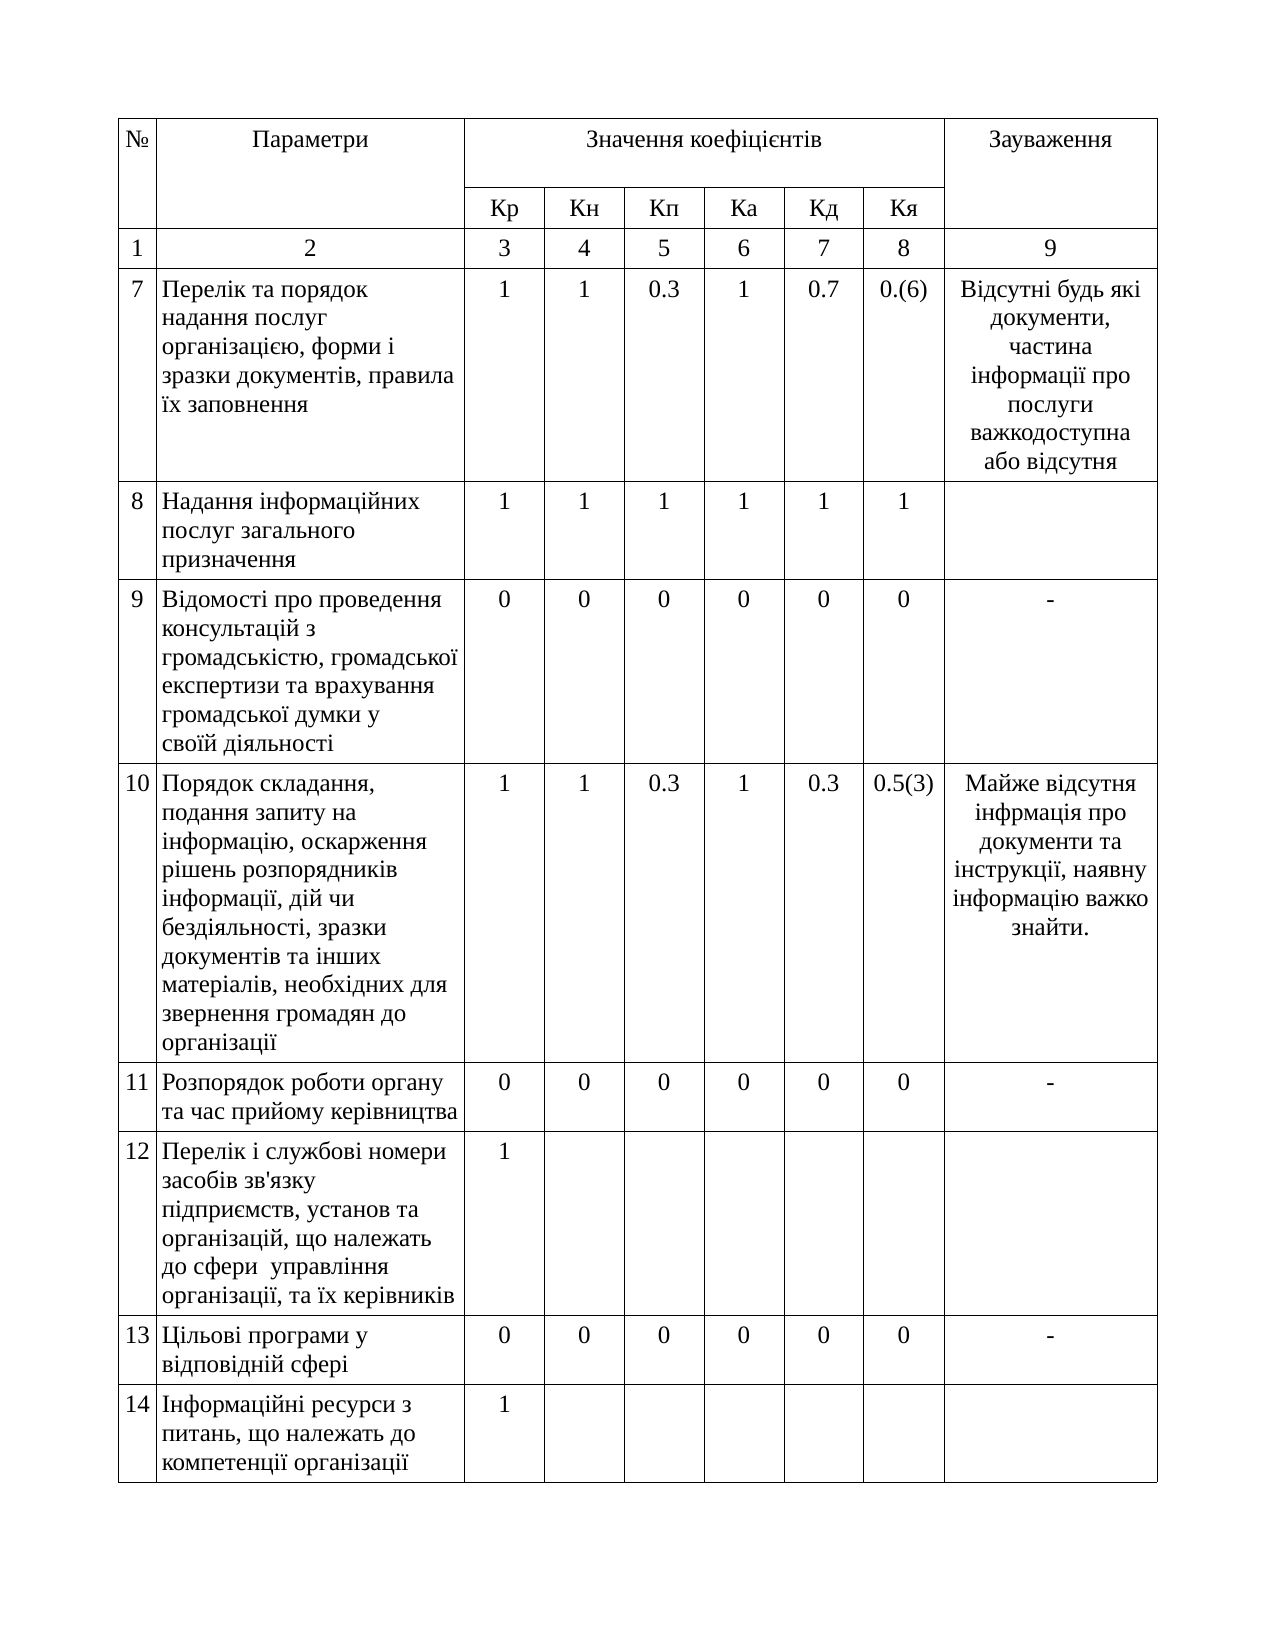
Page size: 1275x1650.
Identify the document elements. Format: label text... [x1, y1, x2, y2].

table_cell [705, 1132, 784, 1315]
table_cell 0 [625, 580, 704, 762]
table_cell 0 [465, 1063, 544, 1131]
table_cell 0.3 [785, 764, 863, 1062]
table_cell 13 [119, 1316, 156, 1384]
table_cell [945, 1132, 1157, 1315]
table_header № [119, 119, 156, 227]
table_cell Надання інформаційних послуг загального призначення [157, 482, 464, 578]
table_cell 6 [705, 229, 784, 268]
table_cell 2 [157, 229, 464, 268]
table_cell 7 [785, 229, 863, 268]
table_cell Розпорядок роботи органу та час прийому керівництва [157, 1063, 464, 1131]
table_cell 0 [625, 1316, 704, 1384]
table_cell 0 [864, 580, 944, 762]
table_cell - [945, 1316, 1157, 1384]
table_cell [625, 1132, 704, 1315]
table_cell [945, 1385, 1157, 1482]
table_cell 0 [705, 1063, 784, 1131]
table_cell Відсутні будь які документи, частина інформації про послуги важкодоступна або відсутня [945, 269, 1157, 481]
table_cell Ка [705, 188, 784, 227]
table_cell 7 [119, 269, 156, 481]
table_cell 14 [119, 1385, 156, 1482]
table_cell 0 [785, 580, 863, 762]
table_cell 8 [119, 482, 156, 578]
table_cell 0 [705, 1316, 784, 1384]
table_cell 0 [785, 1063, 863, 1131]
table_cell 1 [465, 1385, 544, 1482]
table_cell 1 [785, 482, 863, 578]
table_cell 0 [705, 580, 784, 762]
table_cell 0 [785, 1316, 863, 1384]
table_cell 1 [545, 482, 624, 578]
table_cell Кд [785, 188, 863, 227]
table_cell 1 [465, 1132, 544, 1315]
table_header Зауваження [945, 119, 1157, 227]
table_cell 9 [119, 580, 156, 762]
table_cell 0.7 [785, 269, 863, 481]
table_cell [864, 1132, 944, 1315]
table_cell 0 [545, 580, 624, 762]
table_cell 11 [119, 1063, 156, 1131]
table_cell [545, 1385, 624, 1482]
table_cell [545, 1132, 624, 1315]
table_cell 0.3 [625, 269, 704, 481]
table_cell 1 [705, 482, 784, 578]
table_cell - [945, 580, 1157, 762]
table_cell Кп [625, 188, 704, 227]
table_cell 4 [545, 229, 624, 268]
table_cell 0 [625, 1063, 704, 1131]
table_cell - [945, 1063, 1157, 1131]
table_cell [785, 1132, 863, 1315]
table_cell Порядок складання, подання запиту на інформацію, оскарження рішень розпорядників інформації, дій чи бездіяльності, зразки документів та інших матеріалів, необхідних для звернення громадян до організації [157, 764, 464, 1062]
table_cell 9 [945, 229, 1157, 268]
table_cell 1 [465, 764, 544, 1062]
table_cell Цільові програми у відповідній сфері [157, 1316, 464, 1384]
table_cell 12 [119, 1132, 156, 1315]
table_cell 0.3 [625, 764, 704, 1062]
table_cell 0 [545, 1063, 624, 1131]
table_cell 1 [119, 229, 156, 268]
table_cell [785, 1385, 863, 1482]
table_cell Кр [465, 188, 544, 227]
table_cell Відомості про проведення консультацій з громадськістю, громадської експертизи та врахування громадської думки у своїй діяльності [157, 580, 464, 762]
table_cell 0 [864, 1316, 944, 1384]
table_cell 1 [864, 482, 944, 578]
table_cell 1 [705, 269, 784, 481]
table_cell 8 [864, 229, 944, 268]
table_cell 1 [465, 482, 544, 578]
table_cell Інформаційні ресурси з питань, що належать до компетенції організації [157, 1385, 464, 1482]
table_cell Перелік і службові номери засобів зв'язку підприємств, установ та організацій, що належать до сфери управління організації, та їх керівників [157, 1132, 464, 1315]
table_cell 5 [625, 229, 704, 268]
table_cell 10 [119, 764, 156, 1062]
table_cell [945, 482, 1157, 578]
table_cell Кн [545, 188, 624, 227]
table_cell [705, 1385, 784, 1482]
table_cell 0.(6) [864, 269, 944, 481]
table_cell Майже відсутня інфрмація про документи та інструкції, наявну інформацію важко знайти. [945, 764, 1157, 1062]
table_cell Кя [864, 188, 944, 227]
table_cell [864, 1385, 944, 1482]
table_cell 1 [625, 482, 704, 578]
table_cell 0 [465, 1316, 544, 1384]
table_cell 1 [545, 764, 624, 1062]
table_cell 0 [864, 1063, 944, 1131]
table_header Параметри [157, 119, 464, 227]
table_cell [625, 1385, 704, 1482]
table_cell 3 [465, 229, 544, 268]
table_cell 0.5(3) [864, 764, 944, 1062]
table_cell 1 [465, 269, 544, 481]
table_header Значення коефіцієнтів [465, 119, 944, 187]
table_cell 1 [705, 764, 784, 1062]
table_cell Перелік та порядок надання послуг організацією, форми і зразки документів, правила їх заповнення [157, 269, 464, 481]
table_cell 0 [545, 1316, 624, 1384]
table_cell 1 [545, 269, 624, 481]
table_cell 0 [465, 580, 544, 762]
